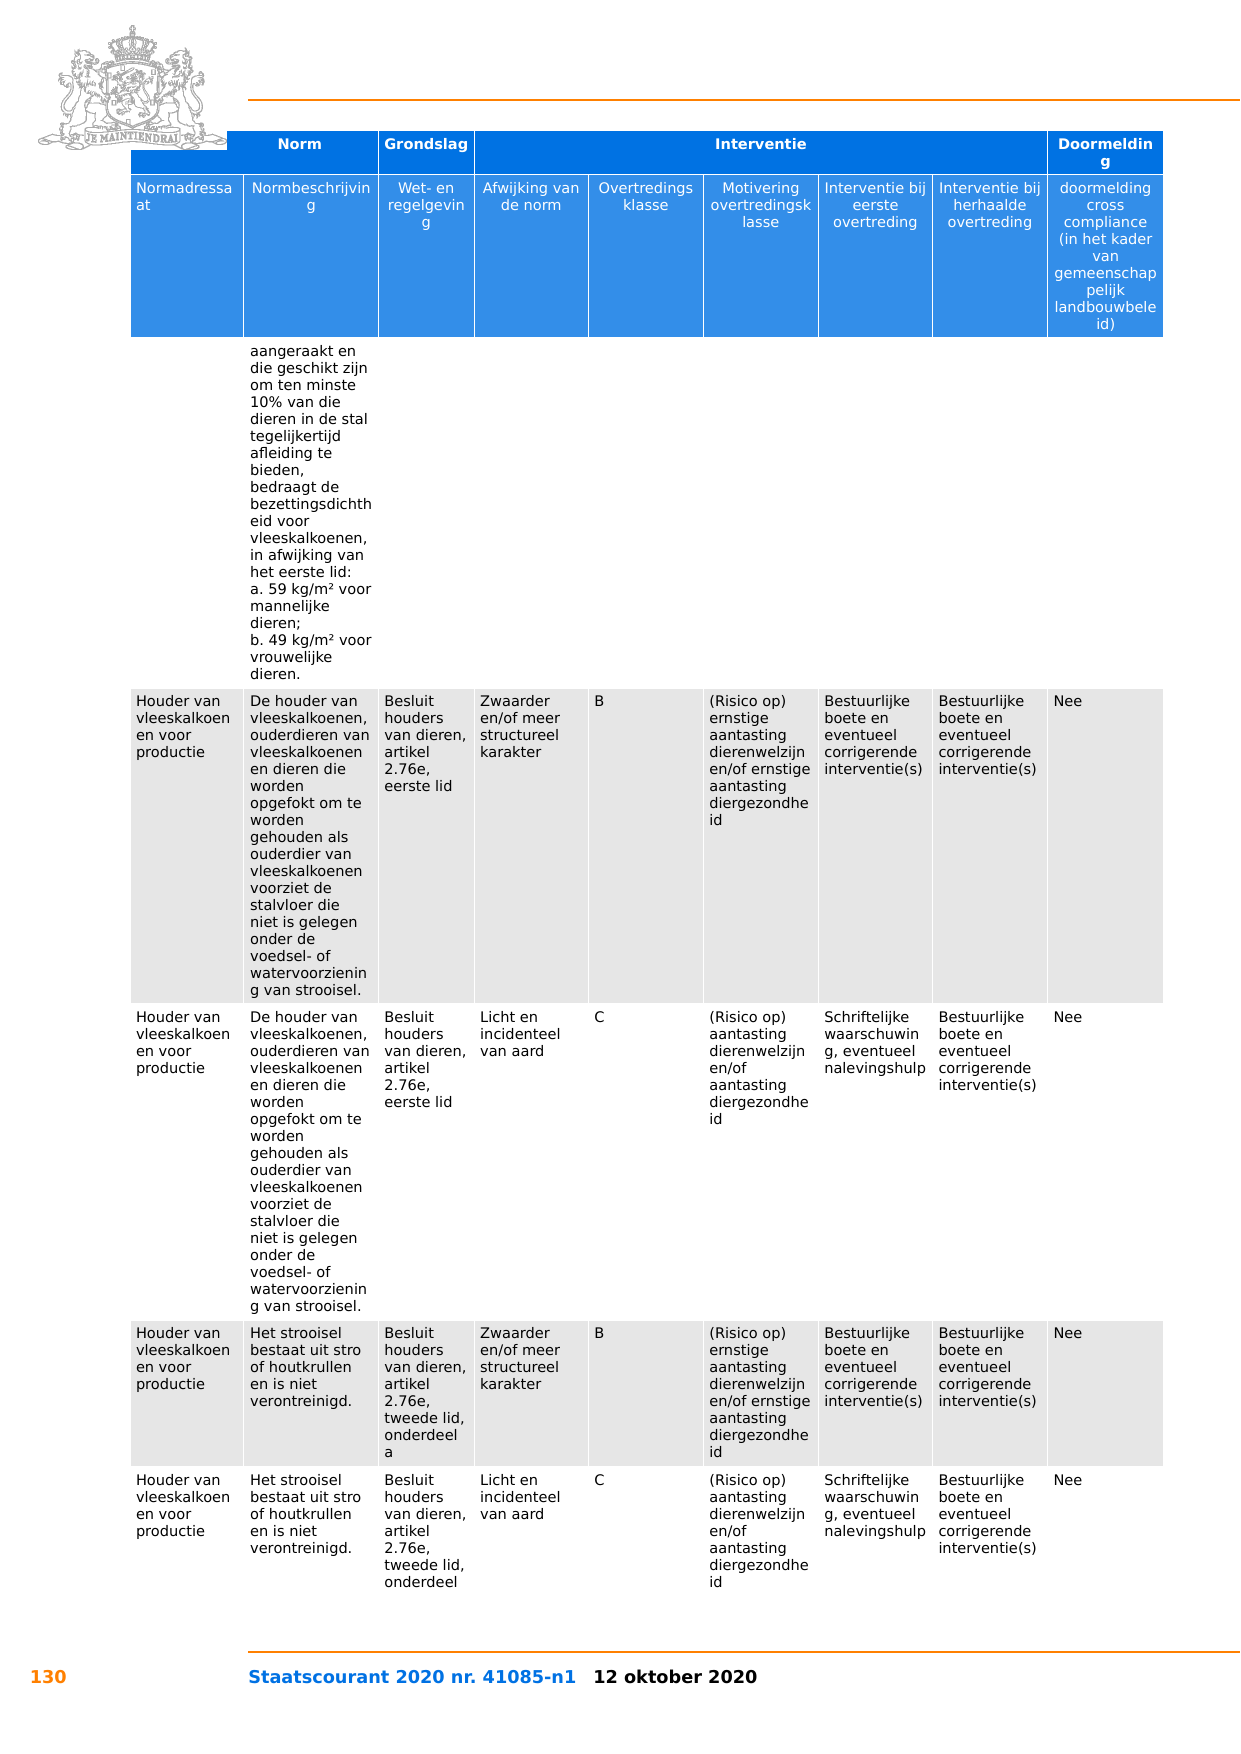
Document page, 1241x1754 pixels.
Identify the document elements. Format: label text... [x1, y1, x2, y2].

table_cell Bestuurlijke boete en eventueel corrigerende interventie(s) [819, 689, 932, 1003]
table_cell Nee [1048, 1321, 1163, 1466]
table_cell Normadressaat [131, 175, 243, 337]
table_cell Zwaarder en/of meer structureel karakter [475, 689, 588, 1003]
table_cell [589, 339, 703, 687]
table_cell Bestuurlijke boete en eventueel corrigerende interventie(s) [933, 1321, 1047, 1466]
table_cell Nee [1048, 1005, 1163, 1319]
table_header Interventie [475, 131, 1047, 174]
table_cell Licht en incidenteel van aard [475, 1005, 588, 1319]
table_cell De houder van vleeskalkoenen, ouderdieren van vleeskalkoenen en dieren die worden opgefokt om te worden gehouden als ouderdier van vleeskalkoenen voorziet de stalvloer die niet is gelegen onder de voedsel- of watervoorziening van strooisel. [244, 689, 378, 1003]
table_cell Het strooisel bestaat uit stro of houtkrullen en is niet verontreinigd. [244, 1467, 378, 1595]
table_cell Bestuurlijke boete en eventueel corrigerende interventie(s) [819, 1321, 932, 1466]
table_cell De houder van vleeskalkoenen, ouderdieren van vleeskalkoenen en dieren die worden opgefokt om te worden gehouden als ouderdier van vleeskalkoenen voorziet de stalvloer die niet is gelegen onder de voedsel- of watervoorziening van strooisel. [244, 1005, 378, 1319]
table_cell Bestuurlijke boete en eventueel corrigerende interventie(s) [933, 1467, 1047, 1595]
table_cell Houder van vleeskalkoenen voor productie [131, 1005, 243, 1319]
table_cell Wet- en regelgeving [379, 175, 474, 337]
table_cell [475, 339, 588, 687]
table_cell [1048, 339, 1163, 687]
table_cell [131, 339, 243, 687]
table_cell Licht en incidenteel van aard [475, 1467, 588, 1595]
table_cell Zwaarder en/of meer structureel karakter [475, 1321, 588, 1466]
table_cell C [589, 1005, 703, 1319]
table_cell Het strooisel bestaat uit stro of houtkrullen en is niet verontreinigd. [244, 1321, 378, 1466]
table_cell aangeraakt en die geschikt zijn om ten minste 10% van die dieren in de stal tegelijkertijd afleiding te bieden, bedraagt de bezettingsdichtheid voor vleeskalkoenen, in afwijking van het eerste lid: a. 59 kg/m² voor mannelijke dieren; b. 49 kg/m² voor vrouwelijke dieren. [244, 339, 378, 687]
table_cell Afwijking van de norm [475, 175, 588, 337]
table_cell Schriftelijke waarschuwing, eventueel nalevingshulp [819, 1005, 932, 1319]
table_cell (Risico op) aantasting dierenwelzijn en/of aantasting diergezondheid [704, 1005, 818, 1319]
table_cell Bestuurlijke boete en eventueel corrigerende interventie(s) [933, 1005, 1047, 1319]
table_cell (Risico op) ernstige aantasting dierenwelzijn en/of ernstige aantasting diergezondheid [704, 1321, 818, 1466]
table_cell Houder van vleeskalkoenen voor productie [131, 1321, 243, 1466]
table_header Norm [131, 131, 378, 174]
table_cell Besluit houders van dieren, artikel 2.76e, eerste lid [379, 1005, 474, 1319]
table_cell C [589, 1467, 703, 1595]
table_cell doormelding cross compliance (in het kader van gemeenschappelijk landbouwbeleid) [1048, 175, 1163, 337]
table_cell Houder van vleeskalkoenen voor productie [131, 689, 243, 1003]
table_cell Interventie bij herhaalde overtreding [933, 175, 1047, 337]
table_header Doormelding [1048, 131, 1163, 174]
table_cell [704, 339, 818, 687]
table_cell Besluit houders van dieren, artikel 2.76e, tweede lid, onderdeel a [379, 1321, 474, 1466]
table_cell [379, 339, 474, 687]
table_cell Overtredingsklasse [589, 175, 703, 337]
table_cell Besluit houders van dieren, artikel 2.76e, tweede lid, onderdeel [379, 1467, 474, 1595]
table_cell (Risico op) ernstige aantasting dierenwelzijn en/of ernstige aantasting diergezondheid [704, 689, 818, 1003]
table_cell Nee [1048, 689, 1163, 1003]
table_cell Bestuurlijke boete en eventueel corrigerende interventie(s) [933, 689, 1047, 1003]
table_cell (Risico op) aantasting dierenwelzijn en/of aantasting diergezondheid [704, 1467, 818, 1595]
table_cell Nee [1048, 1467, 1163, 1595]
table_cell Besluit houders van dieren, artikel 2.76e, eerste lid [379, 689, 474, 1003]
table_cell [819, 339, 932, 687]
table_cell B [589, 689, 703, 1003]
table_cell Normbeschrijving [244, 175, 378, 337]
table_cell Interventie bij eerste overtreding [819, 175, 932, 337]
table_header Grondslag [379, 131, 474, 174]
table_cell Schriftelijke waarschuwing, eventueel nalevingshulp [819, 1467, 932, 1595]
picture [38, 25, 227, 150]
table_cell [933, 339, 1047, 687]
table_cell B [589, 1321, 703, 1466]
table_cell Houder van vleeskalkoenen voor productie [131, 1467, 243, 1595]
table_cell Motivering overtredingsklasse [704, 175, 818, 337]
